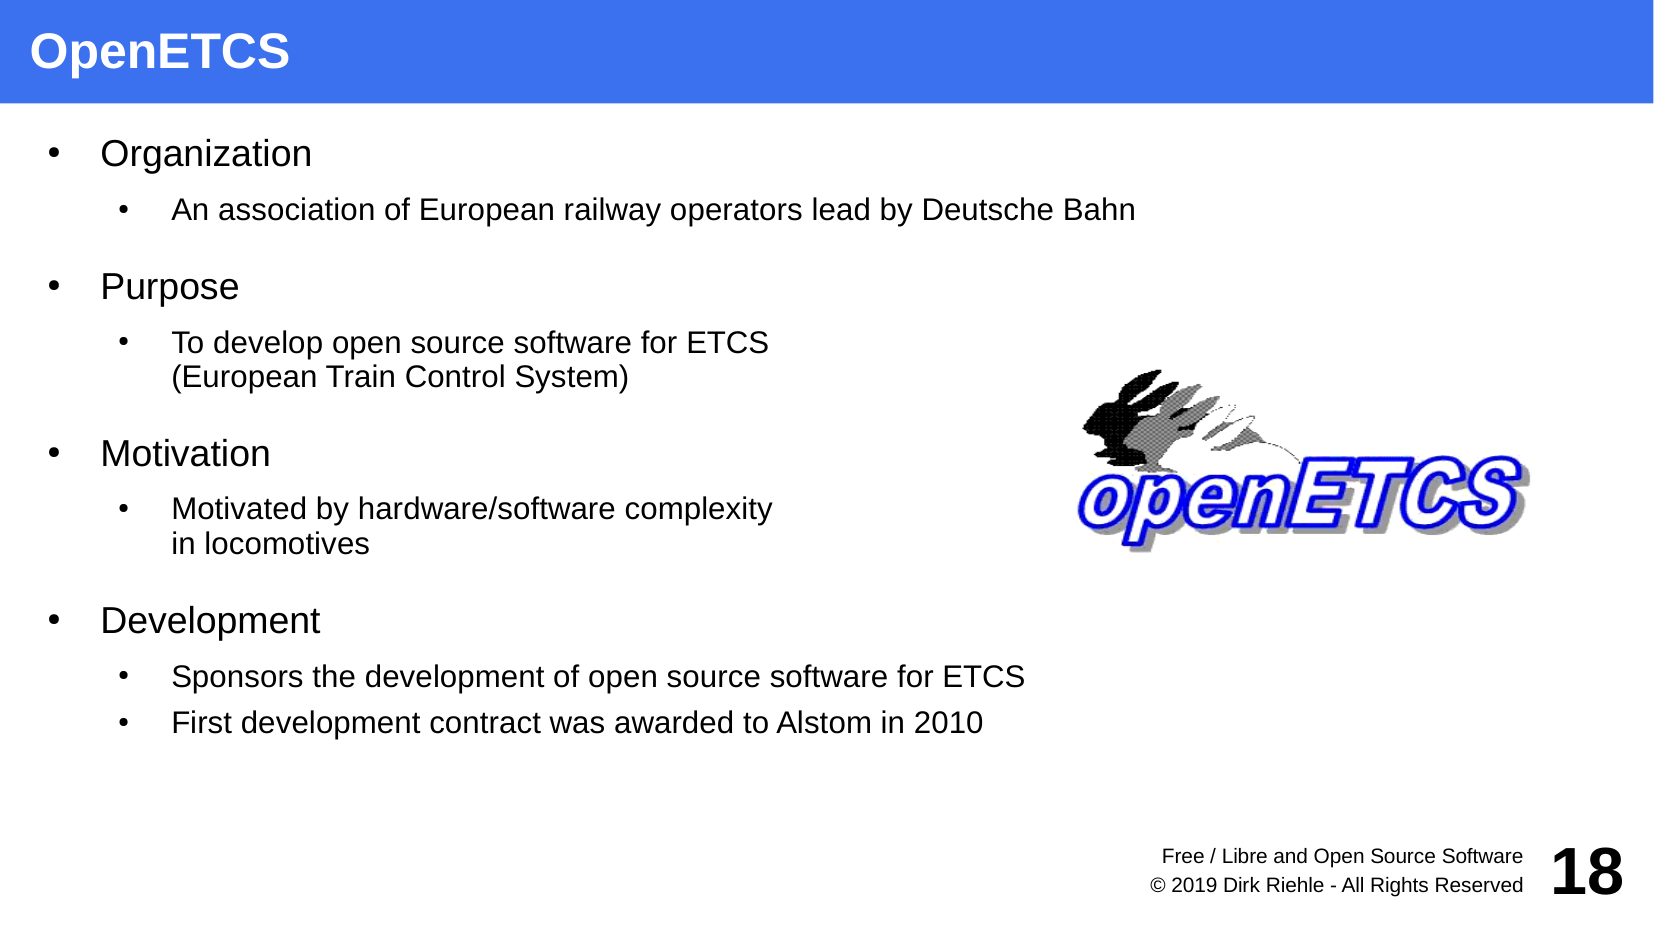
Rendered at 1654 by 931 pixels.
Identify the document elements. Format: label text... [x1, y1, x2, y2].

title OpenETCS [0, 0, 1654, 104]
picture [1062, 291, 1536, 639]
list Organization An association of European railway operators lead by Deutsche Bahn Purpose To develop open source software for ETCS (European Train Control System) Motivation Motivated by hardware/software complexity in locomotives Development Sponsors the development of open source software for ETCS First development contract was awarded to Alstom in 2010 [29, 132, 1625, 813]
